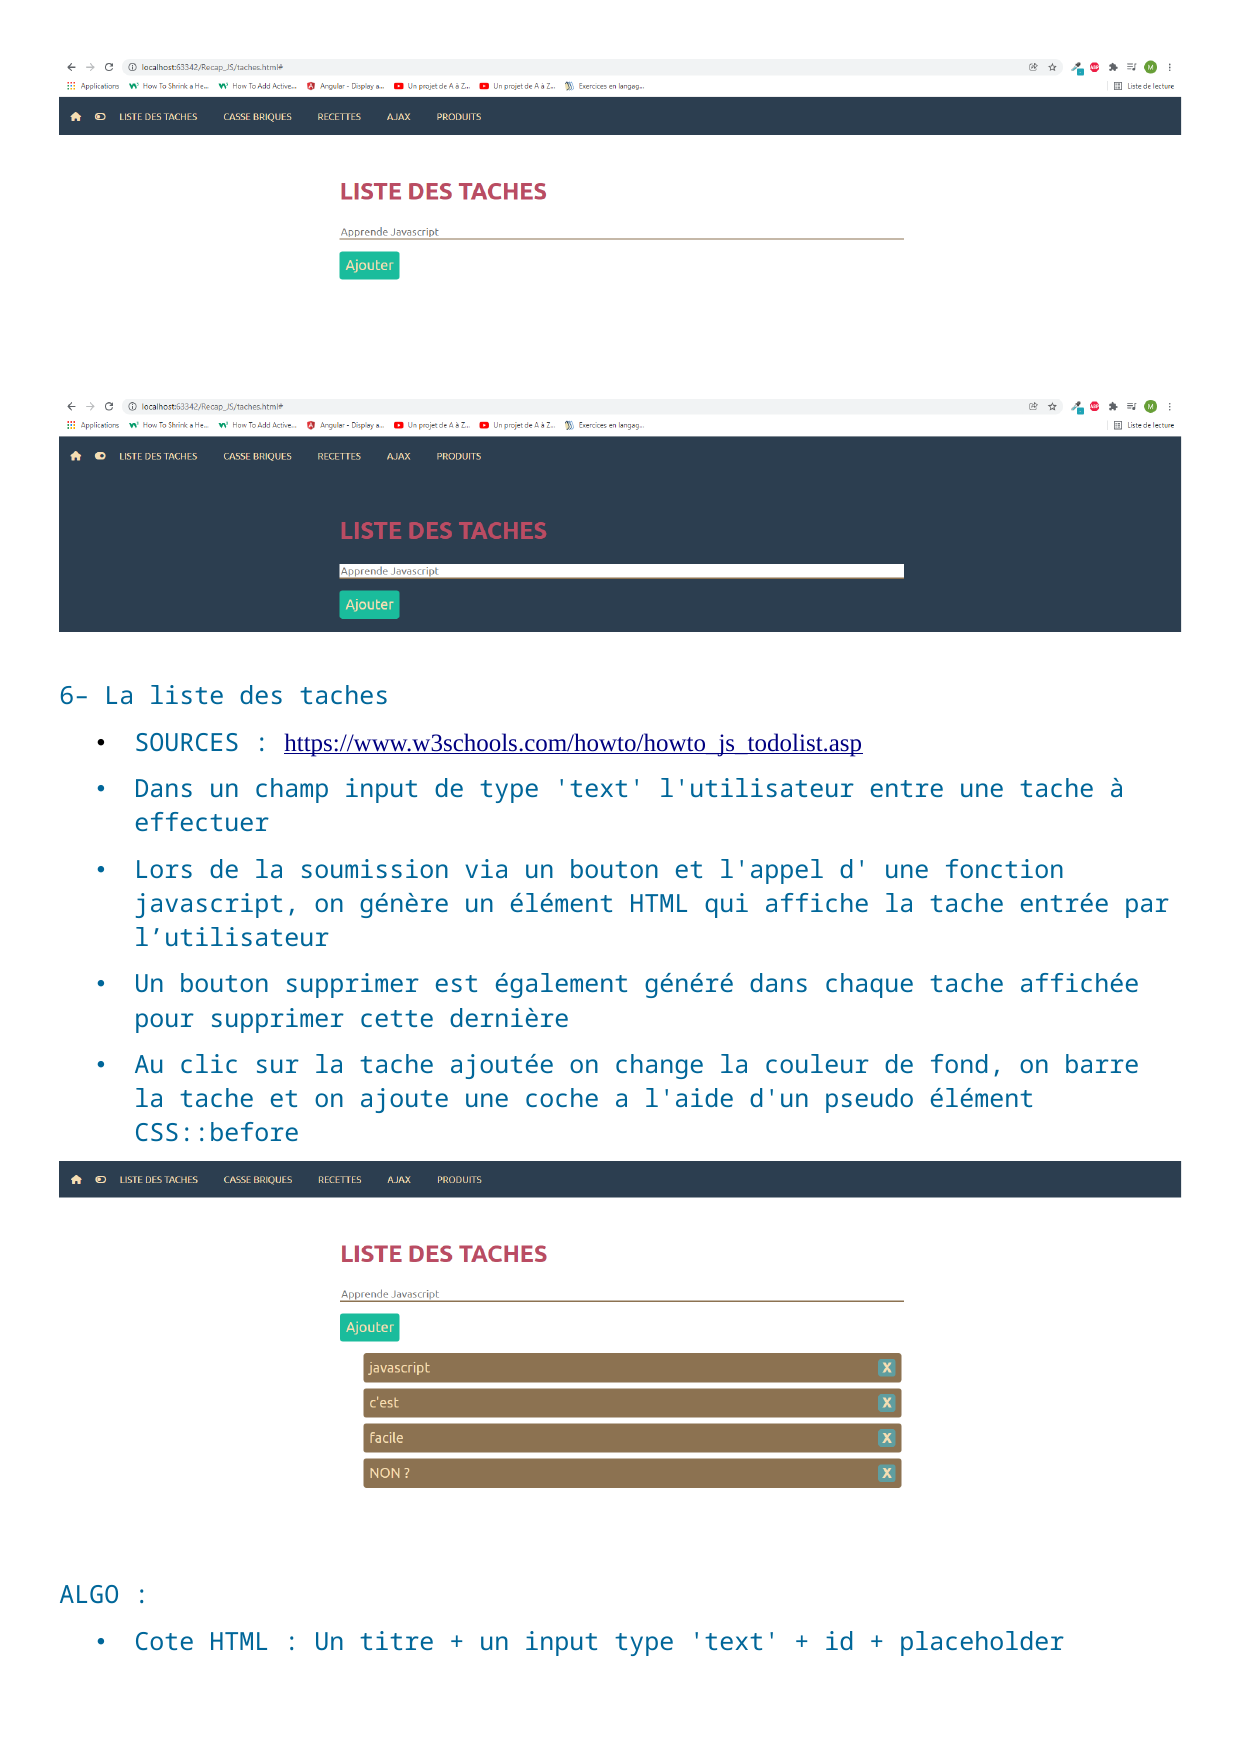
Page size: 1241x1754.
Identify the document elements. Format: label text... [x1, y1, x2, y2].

text ALGO : [59, 1577, 1181, 1611]
list Dans un champ input de type 'text' l'utilisateur entre une tache à effectuer [97, 771, 1181, 839]
list Lors de la soumission via un bouton et l'appel d' une fonction javascript, on génère un élément HTML qui affiche la tache entrée par l’utilisateur [97, 851, 1181, 954]
picture [59, 399, 1182, 632]
text 6– La liste des taches [59, 678, 1181, 712]
list Au clic sur la tache ajoutée on change la couleur de fond, on barre la tache et on ajoute une coche a l'aide d'un pseudo élément CSS::before [97, 1047, 1181, 1149]
list SOURCES : https://www.w3schools.com/howto/howto_js_todolist.asp [97, 724, 1181, 758]
list Cote HTML : Un titre + un input type 'text' + id + placeholder [97, 1623, 1181, 1657]
list Un bouton supprimer est également généré dans chaque tache affichée pour supprimer cette dernière [97, 966, 1181, 1034]
picture [59, 59, 1182, 354]
picture [59, 1161, 1182, 1577]
